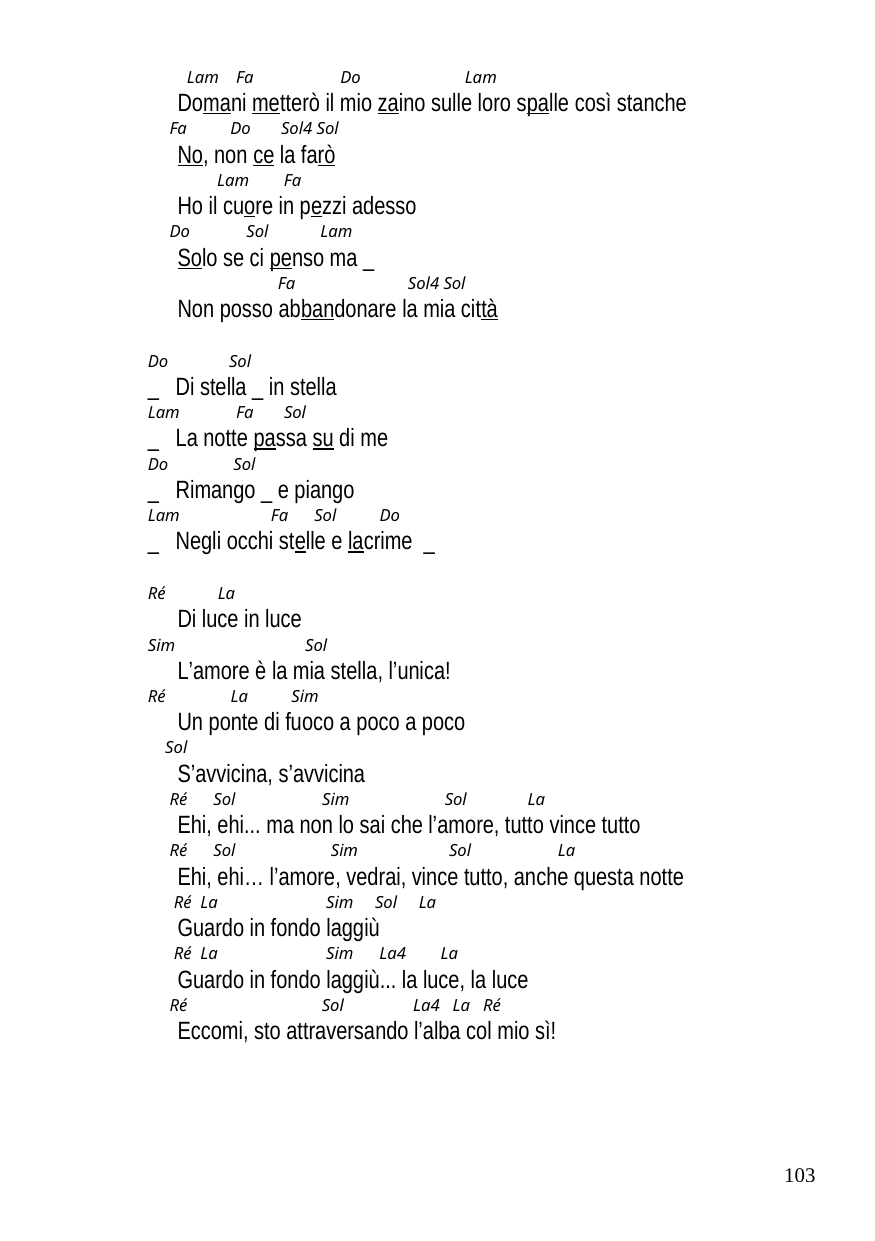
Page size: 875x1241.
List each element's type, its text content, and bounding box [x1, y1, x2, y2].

text Di luce in luce [177, 604, 815, 633]
text Ré La [148, 582, 815, 604]
text Ehi, ehi… l’amore, vedrai, vince tutto, anche questa notte [177, 862, 815, 890]
text Fa Do Sol4 Sol [148, 117, 815, 139]
text _ Di stella _ in stella [148, 372, 815, 401]
text Ré La Sim [148, 684, 815, 707]
text Do Sol [148, 349, 815, 372]
text Ré Sol La4 La Ré [148, 993, 815, 1016]
text Ré Sol Sim Sol La [148, 787, 815, 810]
text Guardo in fondo laggiù [177, 913, 815, 942]
text S’avvicina, s’avvicina [177, 759, 815, 787]
text Non posso abbandonare la mia città [177, 294, 815, 323]
text No, non ce la farò [177, 139, 815, 168]
text Ré Sol Sim Sol La [148, 839, 815, 862]
text Sol [148, 736, 815, 759]
text Eccomi, sto attraversando l’alba col mio sì! [177, 1016, 815, 1045]
text Lam Fa [148, 168, 815, 191]
text Ehi, ehi... ma non lo sai che l’amore, tutto vince tutto [177, 810, 815, 839]
text Fa Sol4 Sol [148, 271, 815, 294]
text Ré La Sim La4 La [148, 942, 815, 964]
text Do Sol [148, 452, 815, 475]
text Lam Fa Do Lam [148, 65, 815, 88]
text Ré La Sim Sol La [148, 890, 815, 913]
text L’amore è la mia stella, l’unica! [177, 656, 815, 684]
text Solo se ci penso ma _ [177, 242, 815, 271]
text Guardo in fondo laggiù... la luce, la luce [177, 964, 815, 993]
text _ Rimango _ e piango [148, 475, 815, 504]
text Ho il cuore in pezzi adesso [177, 191, 815, 220]
text Do Sol Lam [148, 220, 815, 242]
text _ La notte passa su di me [148, 423, 815, 452]
text Sim Sol [148, 633, 815, 656]
text _ Negli occhi stelle e lacrime _ [148, 526, 815, 555]
text Un ponte di fuoco a poco a poco [177, 707, 815, 736]
text Lam Fa Sol Do [148, 504, 815, 526]
text Lam Fa Sol [148, 401, 815, 423]
text Domani metterò il mio zaino sulle loro spalle così stanche [177, 88, 815, 117]
